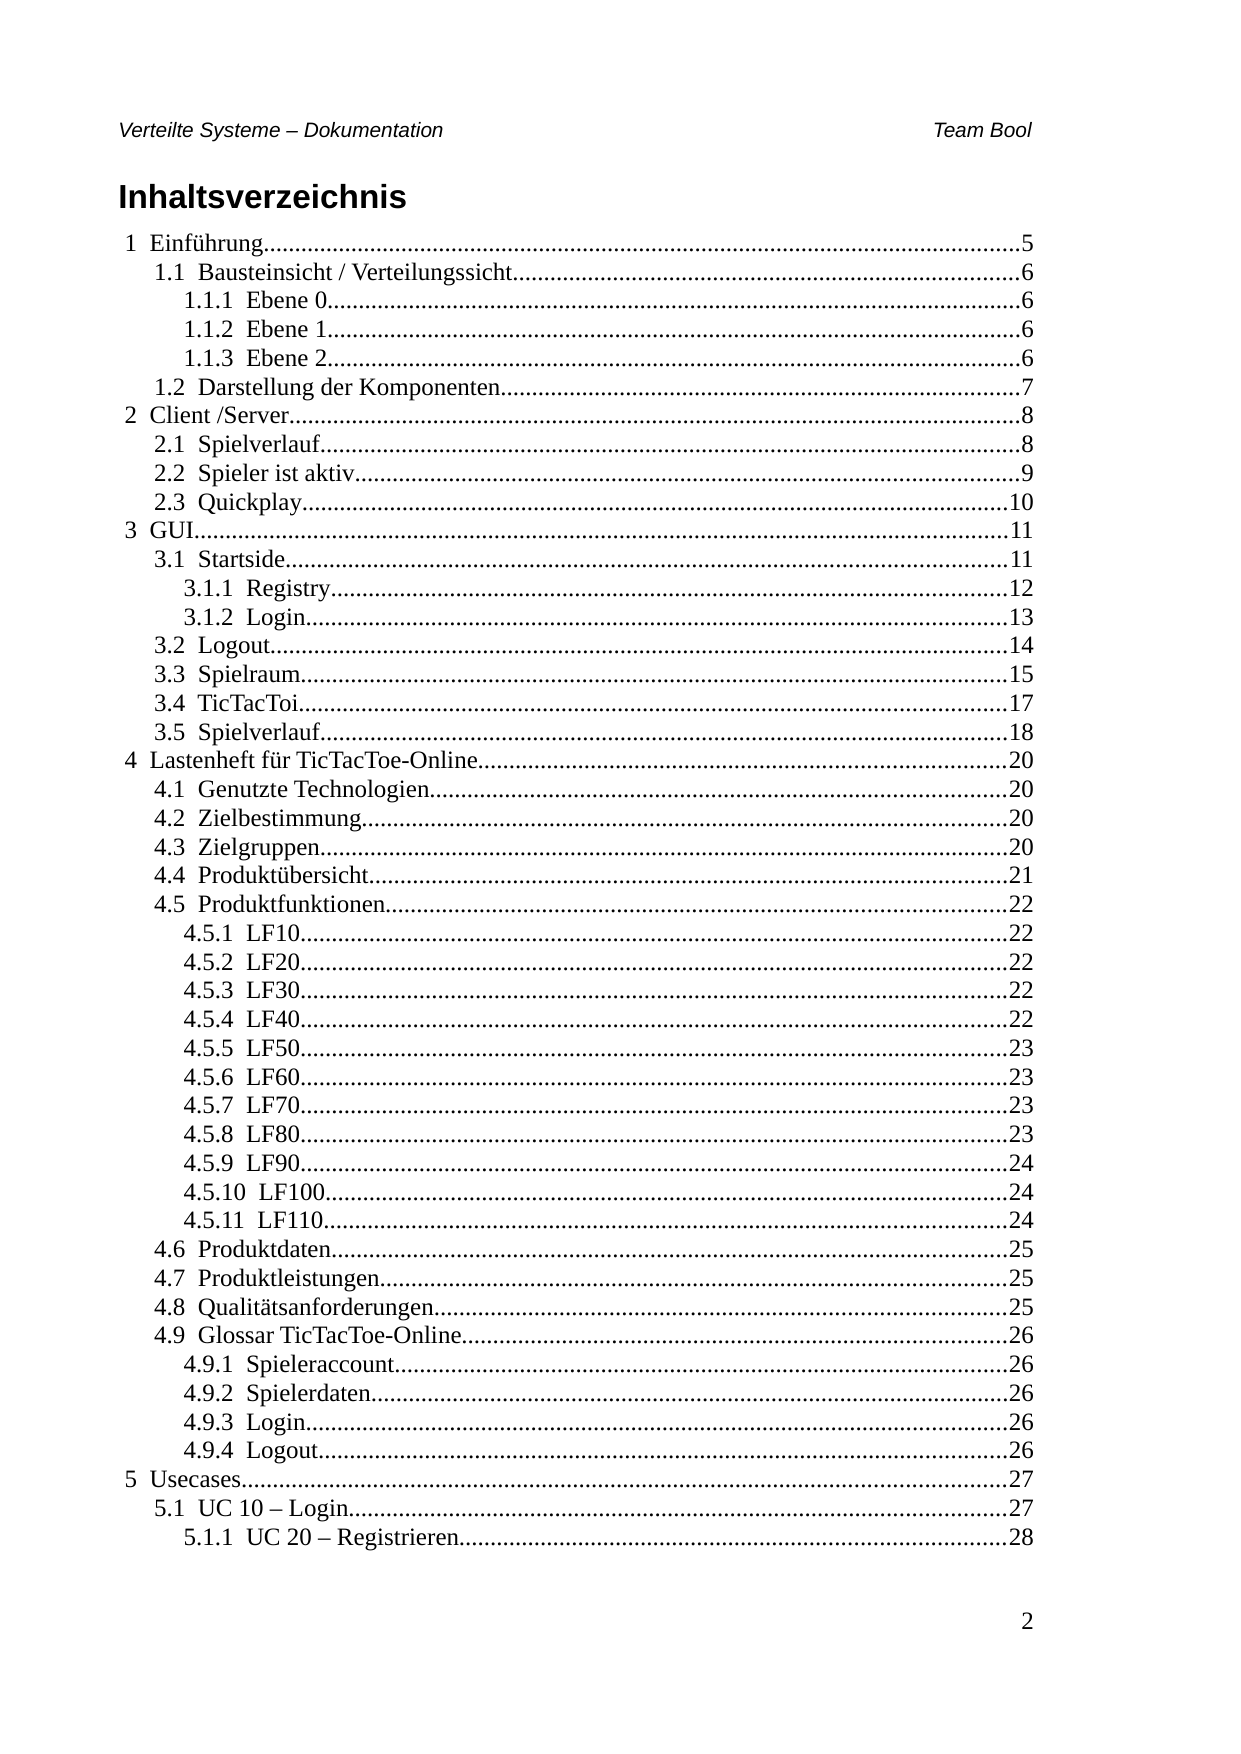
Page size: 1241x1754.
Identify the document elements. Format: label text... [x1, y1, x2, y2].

text 4.9.1 Spieleraccount 26 [177, 1349, 1033, 1378]
text 1.1 Bausteinsicht / Verteilungssicht 6 [148, 257, 1033, 286]
text 3.2 Logout 14 [148, 631, 1033, 659]
text 3.1.1 Registry 12 [177, 573, 1033, 602]
subtitle Inhaltsverzeichnis [118, 177, 1033, 216]
text 1 Einführung 5 [118, 228, 1033, 257]
text 2.2 Spieler ist aktiv 9 [148, 458, 1033, 487]
text 4.2 Zielbestimmung 20 [148, 803, 1033, 832]
text 1.1.1 Ebene 0 6 [177, 286, 1033, 314]
text 2 Client /Server 8 [118, 401, 1033, 429]
text 4.5.5 LF50 23 [177, 1033, 1033, 1062]
text 4 Lastenheft für TicTacToe-Online 20 [118, 746, 1033, 774]
text 4.5 Produktfunktionen 22 [148, 889, 1033, 918]
text 4.5.3 LF30 22 [177, 976, 1033, 1004]
text 4.8 Qualitätsanforderungen 25 [148, 1292, 1033, 1321]
text 4.5.2 LF20 22 [177, 947, 1033, 976]
text 4.9.3 Login 26 [177, 1407, 1033, 1436]
text 5 Usecases 27 [118, 1464, 1033, 1493]
text 3.1.2 Login 13 [177, 602, 1033, 631]
text 1.2 Darstellung der Komponenten 7 [148, 372, 1033, 401]
text 1.1.2 Ebene 1 6 [177, 314, 1033, 343]
text 4.5.10 LF100 24 [177, 1177, 1033, 1206]
text 4.5.1 LF10 22 [177, 918, 1033, 947]
text 4.5.11 LF110 24 [177, 1206, 1033, 1234]
text 4.5.9 LF90 24 [177, 1148, 1033, 1177]
text 4.5.4 LF40 22 [177, 1004, 1033, 1033]
text 4.9 Glossar TicTacToe-Online 26 [148, 1321, 1033, 1349]
text 4.5.6 LF60 23 [177, 1062, 1033, 1091]
text 3 GUI 11 [118, 516, 1033, 544]
text 4.4 Produktübersicht 21 [148, 861, 1033, 889]
text 2.1 Spielverlauf 8 [148, 429, 1033, 458]
text 5.1 UC 10 – Login 27 [148, 1493, 1033, 1522]
text 3.5 Spielverlauf 18 [148, 717, 1033, 746]
text 4.5.7 LF70 23 [177, 1091, 1033, 1119]
text 4.1 Genutzte Technologien 20 [148, 774, 1033, 803]
text 4.3 Zielgruppen 20 [148, 832, 1033, 861]
text 3.3 Spielraum 15 [148, 659, 1033, 688]
text 2.3 Quickplay 10 [148, 487, 1033, 516]
text 5.1.1 UC 20 – Registrieren 28 [177, 1522, 1033, 1551]
text 4.5.8 LF80 23 [177, 1119, 1033, 1148]
text 4.6 Produktdaten 25 [148, 1234, 1033, 1263]
text 4.9.2 Spielerdaten 26 [177, 1378, 1033, 1407]
text 3.1 Startside 11 [148, 544, 1033, 573]
text 3.4 TicTacToi 17 [148, 688, 1033, 717]
text 4.7 Produktleistungen 25 [148, 1263, 1033, 1292]
text 1.1.3 Ebene 2 6 [177, 343, 1033, 372]
text 4.9.4 Logout 26 [177, 1436, 1033, 1464]
